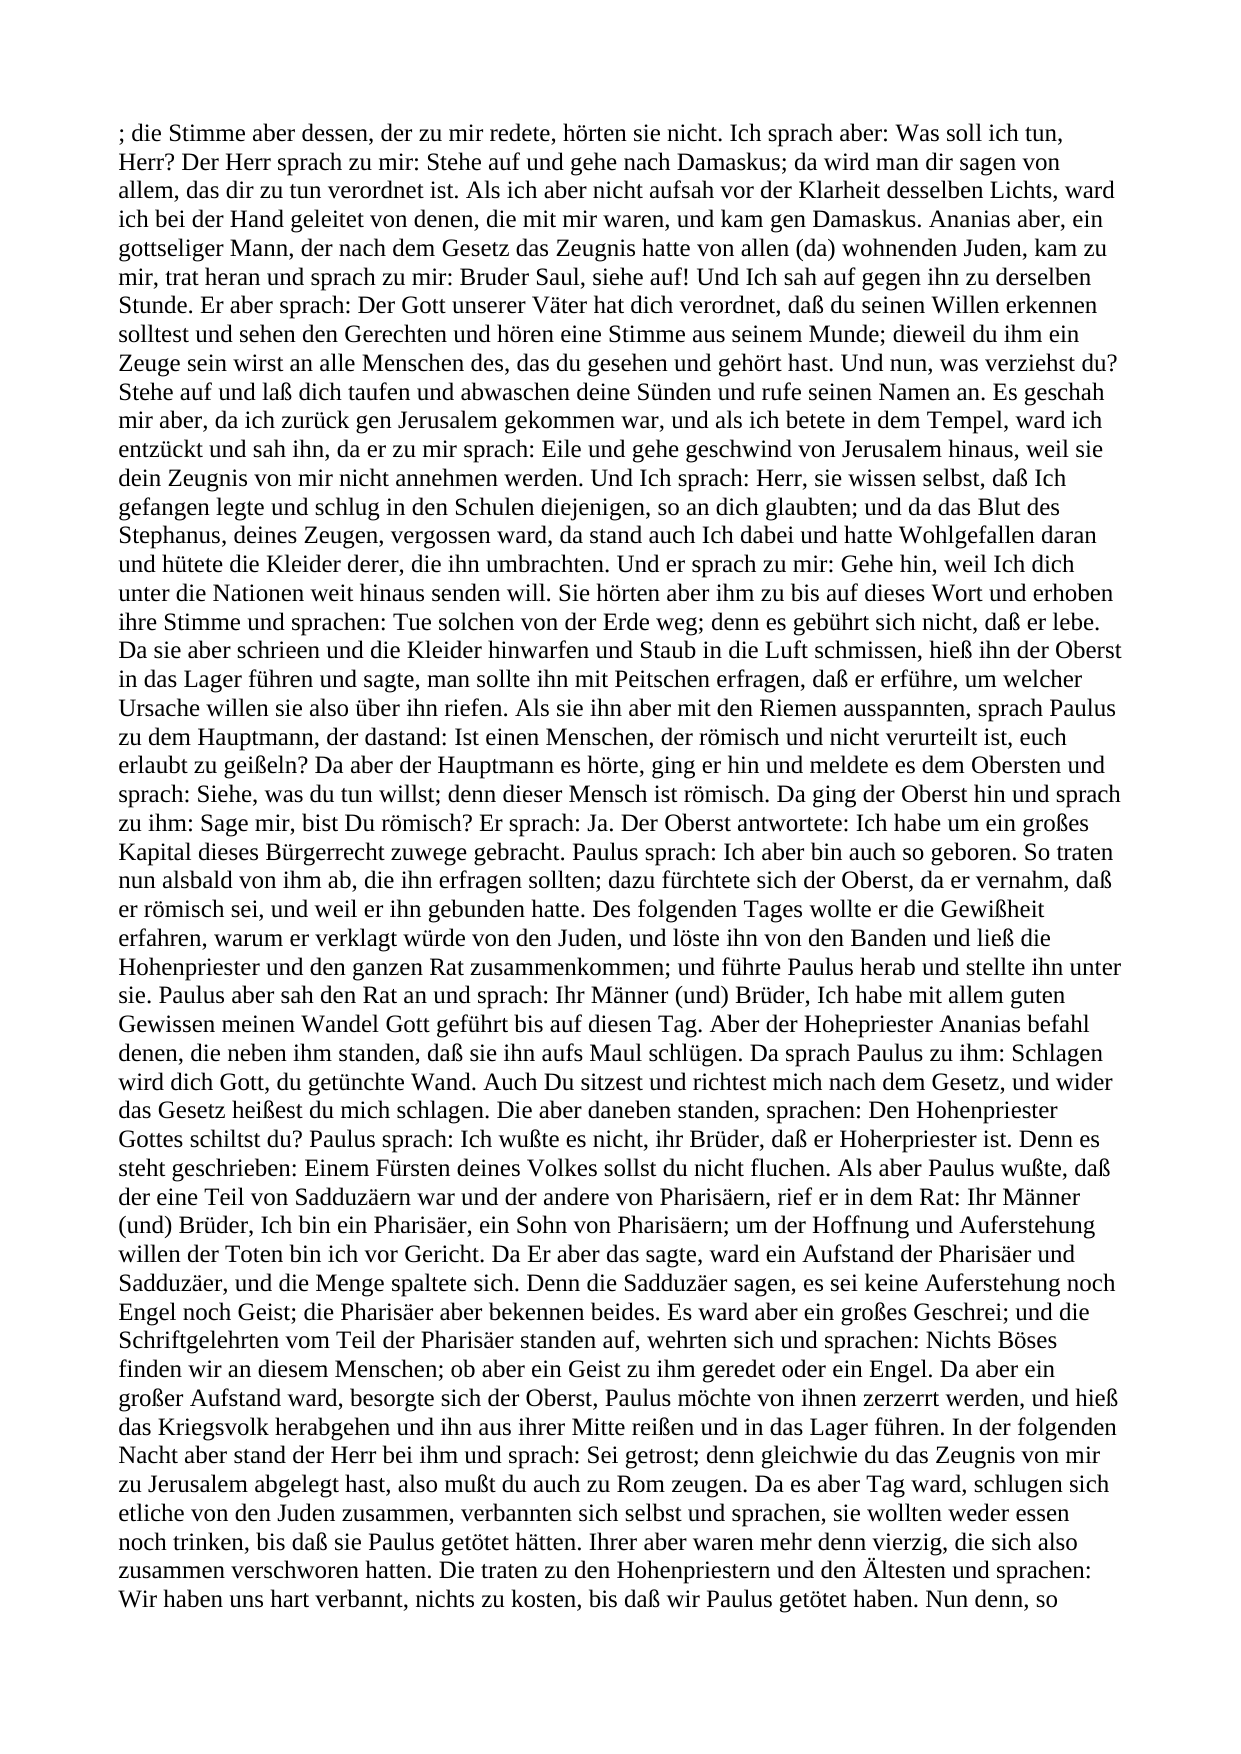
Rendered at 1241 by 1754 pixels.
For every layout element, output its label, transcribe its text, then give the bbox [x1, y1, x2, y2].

text ; die Stimme aber dessen, der zu mir redete, hörten sie nicht. Ich sprach aber: Was soll ich tun, Herr? Der Herr sprach zu mir: Stehe auf und gehe nach Damaskus; da wird man dir sagen von allem, das dir zu tun verordnet ist. Als ich aber nicht aufsah vor der Klarheit desselben Lichts, ward ich bei der Hand geleitet von denen, die mit mir waren, und kam gen Damaskus. Ananias aber, ein gottseliger Mann, der nach dem Gesetz das Zeugnis hatte von allen (da) wohnenden Juden, kam zu mir, trat heran und sprach zu mir: Bruder Saul, siehe auf! Und Ich sah auf gegen ihn zu derselben Stunde. Er aber sprach: Der Gott unserer Väter hat dich verordnet, daß du seinen Willen erkennen solltest und sehen den Gerechten und hören eine Stimme aus seinem Munde; dieweil du ihm ein Zeuge sein wirst an alle Menschen des, das du gesehen und gehört hast. Und nun, was verziehst du? Stehe auf und laß dich taufen und abwaschen deine Sünden und rufe seinen Namen an. Es geschah mir aber, da ich zurück gen Jerusalem gekommen war, und als ich betete in dem Tempel, ward ich entzückt und sah ihn, da er zu mir sprach: Eile und gehe geschwind von Jerusalem hinaus, weil sie dein Zeugnis von mir nicht annehmen werden. Und Ich sprach: Herr, sie wissen selbst, daß Ich gefangen legte und schlug in den Schulen diejenigen, so an dich glaubten; und da das Blut des Stephanus, deines Zeugen, vergossen ward, da stand auch Ich dabei und hatte Wohlgefallen daran und hütete die Kleider derer, die ihn umbrachten. Und er sprach zu mir: Gehe hin, weil Ich dich unter die Nationen weit hinaus senden will. Sie hörten aber ihm zu bis auf dieses Wort und erhoben ihre Stimme und sprachen: Tue solchen von der Erde weg; denn es gebührt sich nicht, daß er lebe. Da sie aber schrieen und die Kleider hinwarfen und Staub in die Luft schmissen, hieß ihn der Oberst in das Lager führen und sagte, man sollte ihn mit Peitschen erfragen, daß er erführe, um welcher Ursache willen sie also über ihn riefen. Als sie ihn aber mit den Riemen ausspannten, sprach Paulus zu dem Hauptmann, der dastand: Ist einen Menschen, der römisch und nicht verurteilt ist, euch erlaubt zu geißeln? Da aber der Hauptmann es hörte, ging er hin und meldete es dem Obersten und sprach: Siehe, was du tun willst; denn dieser Mensch ist römisch. Da ging der Oberst hin und sprach zu ihm: Sage mir, bist Du römisch? Er sprach: Ja. Der Oberst antwortete: Ich habe um ein großes Kapital dieses Bürgerrecht zuwege gebracht. Paulus sprach: Ich aber bin auch so geboren. So traten nun alsbald von ihm ab, die ihn erfragen sollten; dazu fürchtete sich der Oberst, da er vernahm, daß er römisch sei, und weil er ihn gebunden hatte. Des folgenden Tages wollte er die Gewißheit erfahren, warum er verklagt würde von den Juden, und löste ihn von den Banden und ließ die Hohenpriester und den ganzen Rat zusammenkommen; und führte Paulus herab und stellte ihn unter sie. Paulus aber sah den Rat an und sprach: Ihr Männer (und) Brüder, Ich habe mit allem guten Gewissen meinen Wandel Gott geführt bis auf diesen Tag. Aber der Hohepriester Ananias befahl denen, die neben ihm standen, daß sie ihn aufs Maul schlügen. Da sprach Paulus zu ihm: Schlagen wird dich Gott, du getünchte Wand. Auch Du sitzest und richtest mich nach dem Gesetz, und wider das Gesetz heißest du mich schlagen. Die aber daneben standen, sprachen: Den Hohenpriester Gottes schiltst du? Paulus sprach: Ich wußte es nicht, ihr Brüder, daß er Hoherpriester ist. Denn es steht geschrieben: Einem Fürsten deines Volkes sollst du nicht fluchen. Als aber Paulus wußte, daß der eine Teil von Sadduzäern war und der andere von Pharisäern, rief er in dem Rat: Ihr Männer (und) Brüder, Ich bin ein Pharisäer, ein Sohn von Pharisäern; um der Hoffnung und Auferstehung willen der Toten bin ich vor Gericht. Da Er aber das sagte, ward ein Aufstand der Pharisäer und Sadduzäer, und die Menge spaltete sich. Denn die Sadduzäer sagen, es sei keine Auferstehung noch Engel noch Geist; die Pharisäer aber bekennen beides. Es ward aber ein großes Geschrei; und die Schriftgelehrten vom Teil der Pharisäer standen auf, wehrten sich und sprachen: Nichts Böses finden wir an diesem Menschen; ob aber ein Geist zu ihm geredet oder ein Engel. Da aber ein großer Aufstand ward, besorgte sich der Oberst, Paulus möchte von ihnen zerzerrt werden, und hieß das Kriegsvolk herabgehen und ihn aus ihrer Mitte reißen und in das Lager führen. In der folgenden Nacht aber stand der Herr bei ihm und sprach: Sei getrost; denn gleichwie du das Zeugnis von mir zu Jerusalem abgelegt hast, also mußt du auch zu Rom zeugen. Da es aber Tag ward, schlugen sich etliche von den Juden zusammen, verbannten sich selbst und sprachen, sie wollten weder essen noch trinken, bis daß sie Paulus getötet hätten. Ihrer aber waren mehr denn vierzig, die sich also zusammen verschworen hatten. Die traten zu den Hohenpriestern und den Ältesten und sprachen: Wir haben uns hart verbannt, nichts zu kosten, bis daß wir Paulus getötet haben. Nun denn, so [118, 118, 1122, 1613]
